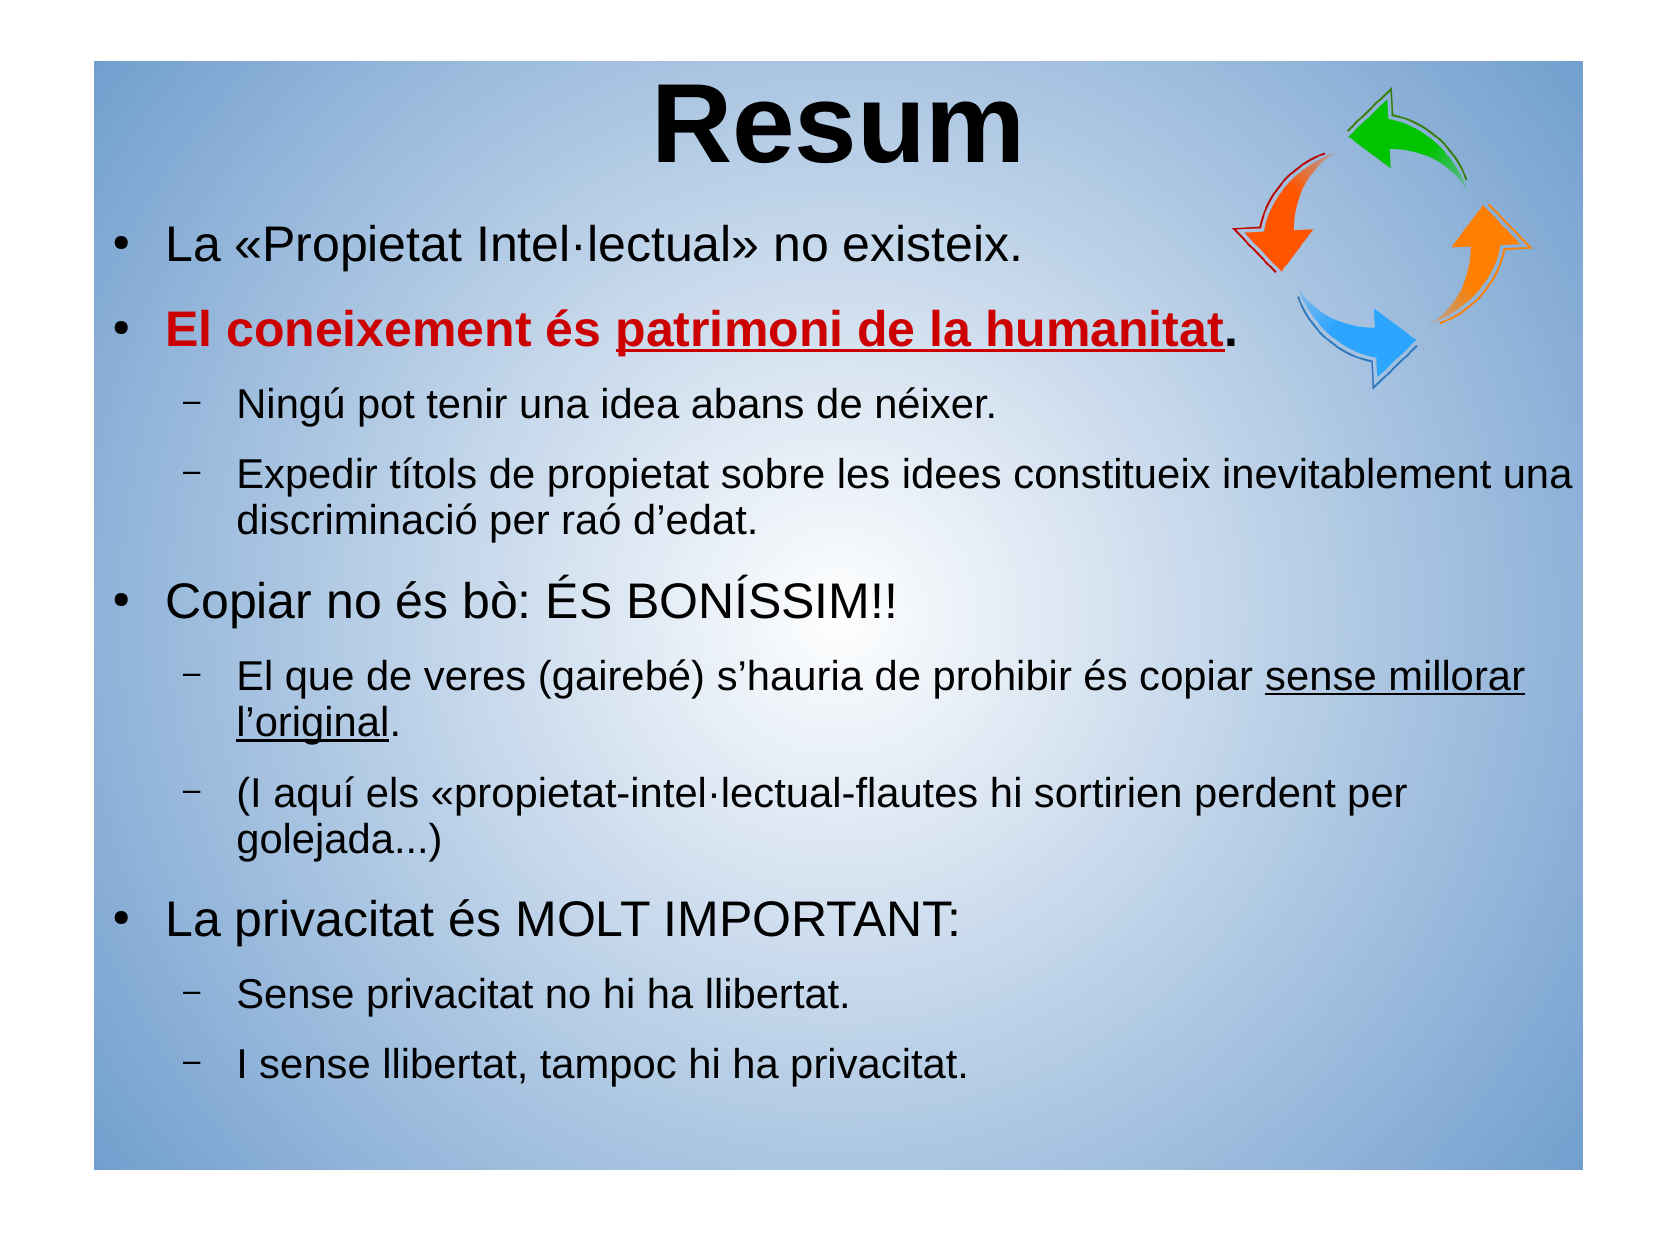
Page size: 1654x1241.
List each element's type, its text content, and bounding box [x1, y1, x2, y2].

list Resum La «Propietat Intel·lectual» no existeix. El coneixement és patrimoni de la humanitat. Ningú pot tenir una idea abans de néixer. Expedir títols de propietat sobre les idees constitueix inevitablement una discriminació per raó d’edat. Copiar no és bò: ÉS BONÍSSIM!! El que de veres (gairebé) s’hauria de prohibir és copiar sense millorar l’original. (I aquí els «propietat-intel·lectual-flautes hi sortirien perdent per golejada...) La privacitat és MOLT IMPORTANT: Sense privacitat no hi ha llibertat. I sense llibertat, tampoc hi ha privacitat. [94, 61, 1583, 1170]
picture [1228, 82, 1536, 394]
